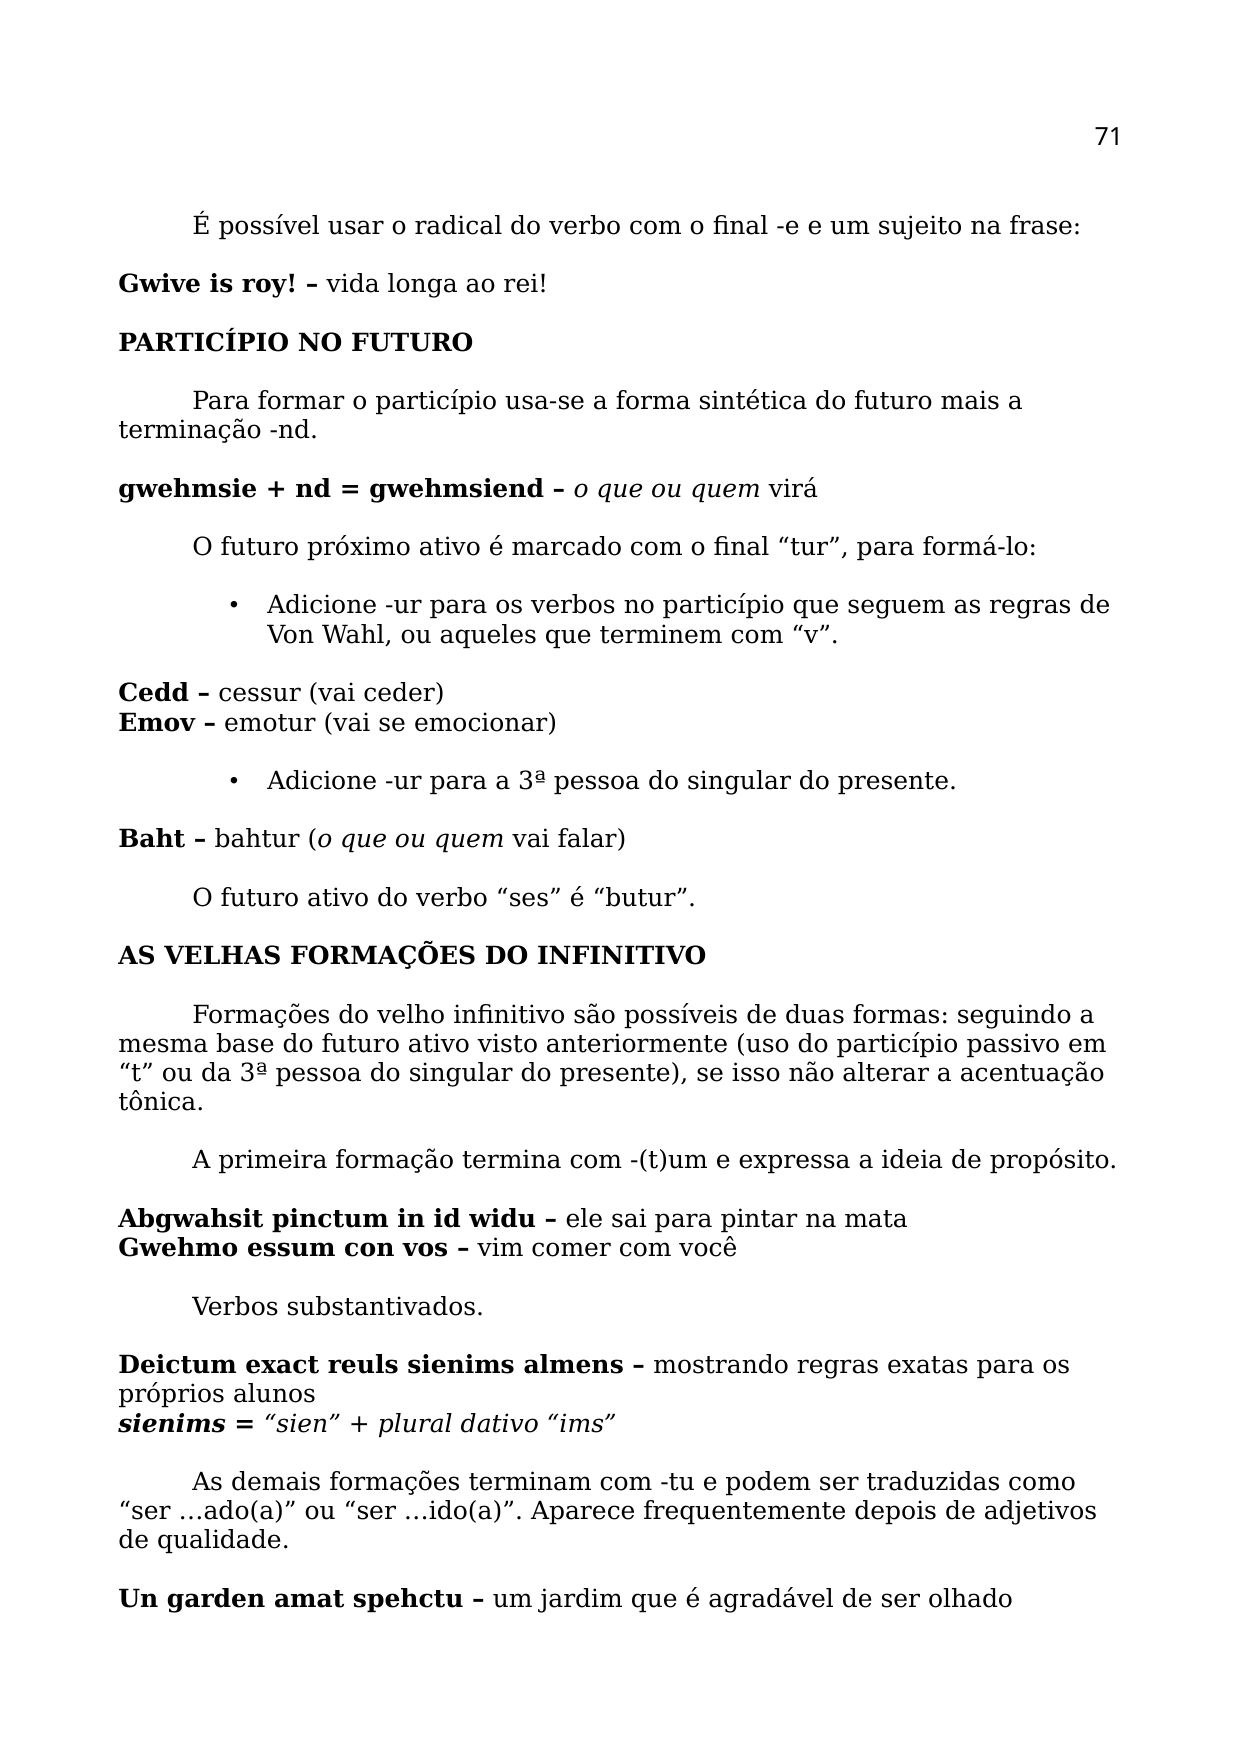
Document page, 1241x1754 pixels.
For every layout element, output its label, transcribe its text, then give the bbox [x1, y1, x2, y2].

text Para formar o particípio usa-se a forma sintética do futuro mais a terminação -nd. [118, 386, 1123, 444]
text Gwehmo essum con vos – vim comer com você [118, 1233, 1123, 1263]
text Abgwahsit pinctum in id widu – ele sai para pintar na mata [118, 1204, 1123, 1233]
list Adicione -ur para a 3ª pessoa do singular do presente. [229, 766, 1123, 795]
text sienims = “sien” + plural dativo “ims” [118, 1409, 1123, 1438]
text Verbos substantivados. [118, 1292, 1123, 1321]
subtitle PARTICÍPIO NO FUTURO [118, 328, 1123, 357]
text gwehmsie + nd = gwehmsiend – o que ou quem virá [118, 474, 1123, 503]
text Deictum exact reuls sienims almens – mostrando regras exatas para os próprios alunos [118, 1350, 1123, 1409]
text Gwive is roy! – vida longa ao rei! [118, 269, 1123, 298]
text O futuro próximo ativo é marcado com o final “tur”, para formá-lo: [118, 532, 1123, 561]
list Adicione -ur para os verbos no particípio que seguem as regras de Von Wahl, ou aqueles que terminem com “v”. [229, 591, 1123, 649]
text A primeira formação termina com -(t)um e expressa a ideia de propósito. [118, 1146, 1123, 1175]
subtitle AS VELHAS FORMAÇÕES DO INFINITIVO [118, 941, 1123, 971]
text É possível usar o radical do verbo com o final -e e um sujeito na frase: [118, 211, 1123, 240]
text Baht – bahtur (o que ou quem vai falar) [118, 824, 1123, 854]
text As demais formações terminam com -tu e podem ser traduzidas como “ser …ado(a)” ou “ser …ido(a)”. Aparece frequentemente depois de adjetivos de qualidade. [118, 1467, 1123, 1555]
text O futuro ativo do verbo “ses” é “butur”. [118, 883, 1123, 912]
text Un garden amat spehctu – um jardim que é agradável de ser olhado [118, 1584, 1123, 1613]
text Emov – emotur (vai se emocionar) [118, 707, 1123, 737]
text Cedd – cessur (vai ceder) [118, 678, 1123, 707]
text Formações do velho infinitivo são possíveis de duas formas: seguindo a mesma base do futuro ativo visto anteriormente (uso do particípio passivo em “t” ou da 3ª pessoa do singular do presente), se isso não alterar a acentuação tônica. [118, 1000, 1123, 1116]
